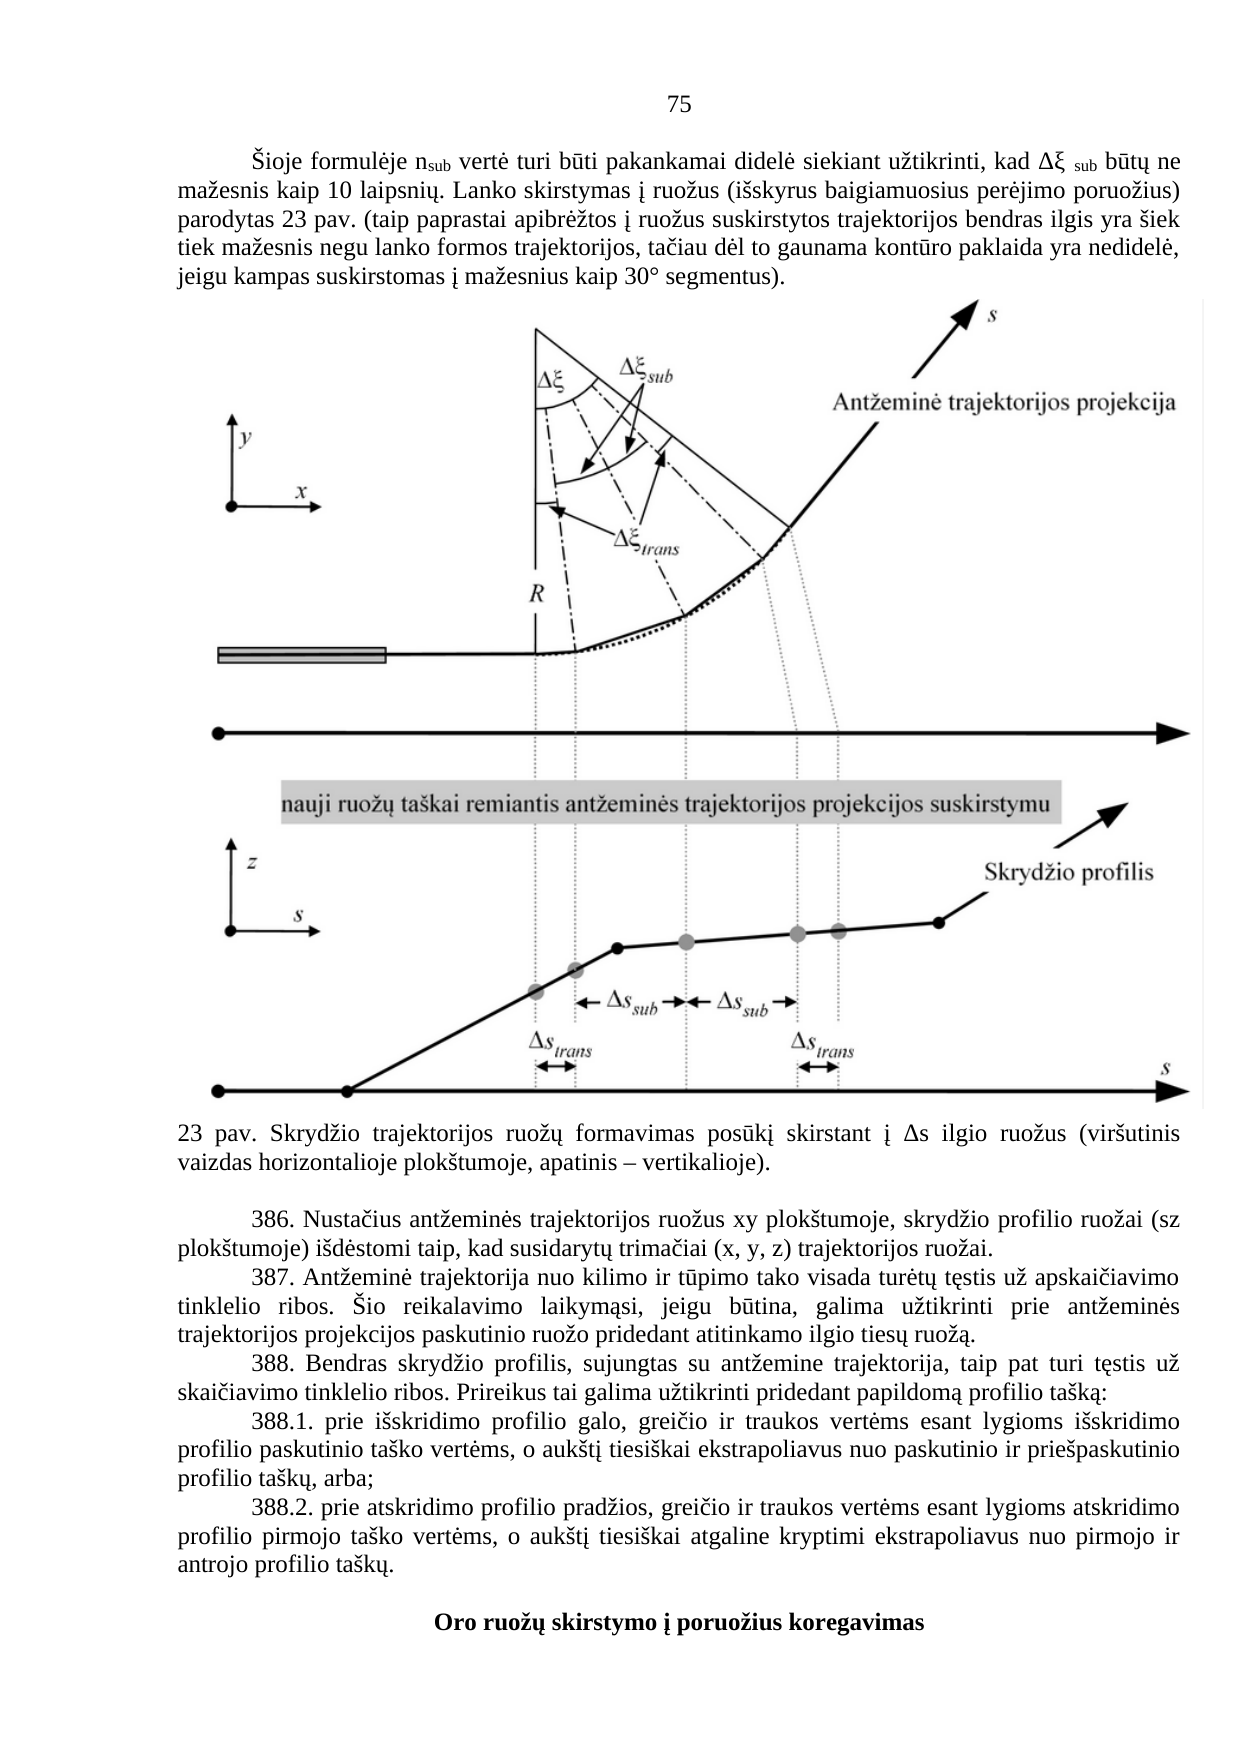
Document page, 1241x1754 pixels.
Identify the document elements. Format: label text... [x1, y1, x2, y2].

text 23 pav. Skrydžio trajektorijos ruožų formavimas posūkį skirstant į Δs ilgio ruožus (viršutinis vaizdas horizontalioje plokštumoje, apatinis – vertikalioje). [177, 1118, 1181, 1176]
text 387. Antžeminė trajektorija nuo kilimo ir tūpimo tako visada turėtų tęstis už apskaičiavimo tinklelio ribos. Šio reikalavimo laikymąsi, jeigu būtina, galima užtikrinti prie antžeminės trajektorijos projekcijos paskutinio ruožo pridedant atitinkamo ilgio tiesų ruožą. [177, 1262, 1181, 1348]
text Oro ruožų skirstymo į poruožius koregavimas [177, 1607, 1181, 1636]
text 388.1. prie išskridimo profilio galo, greičio ir traukos vertėms esant lygioms išskridimo profilio paskutinio taško vertėms, o aukštį tiesiškai ekstrapoliavus nuo paskutinio ir priešpaskutinio profilio taškų, arba; [177, 1406, 1181, 1492]
text Šioje formulėje nsub vertė turi būti pakankamai didelė siekiant užtikrinti, kad Δξ sub būtų ne mažesnis kaip 10 laipsnių. Lanko skirstymas į ruožus (išskyrus baigiamuosius perėjimo poruožius) parodytas 23 pav. (taip paprastai apibrėžtos į ruožus suskirstytos trajektorijos bendras ilgis yra šiek tiek mažesnis negu lanko formos trajektorijos, tačiau dėl to gaunama kontūro paklaida yra nedidelė, jeigu kampas suskirstomas į mažesnius kaip 30° segmentus). [177, 146, 1181, 290]
text 386. Nustačius antžeminės trajektorijos ruožus xy plokštumoje, skrydžio profilio ruožai (sz plokštumoje) išdėstomi taip, kad susidarytų trimačiai (x, y, z) trajektorijos ruožai. [177, 1204, 1181, 1262]
text 388.2. prie atskridimo profilio pradžios, greičio ir traukos vertėms esant lygioms atskridimo profilio pirmojo taško vertėms, o aukštį tiesiškai atgaline kryptimi ekstrapoliavus nuo pirmojo ir antrojo profilio taškų. [177, 1492, 1181, 1578]
text 388. Bendras skrydžio profilis, sujungtas su antžemine trajektorija, taip pat turi tęstis už skaičiavimo tinklelio ribos. Prireikus tai galima užtikrinti pridedant papildomą profilio tašką: [177, 1348, 1181, 1406]
